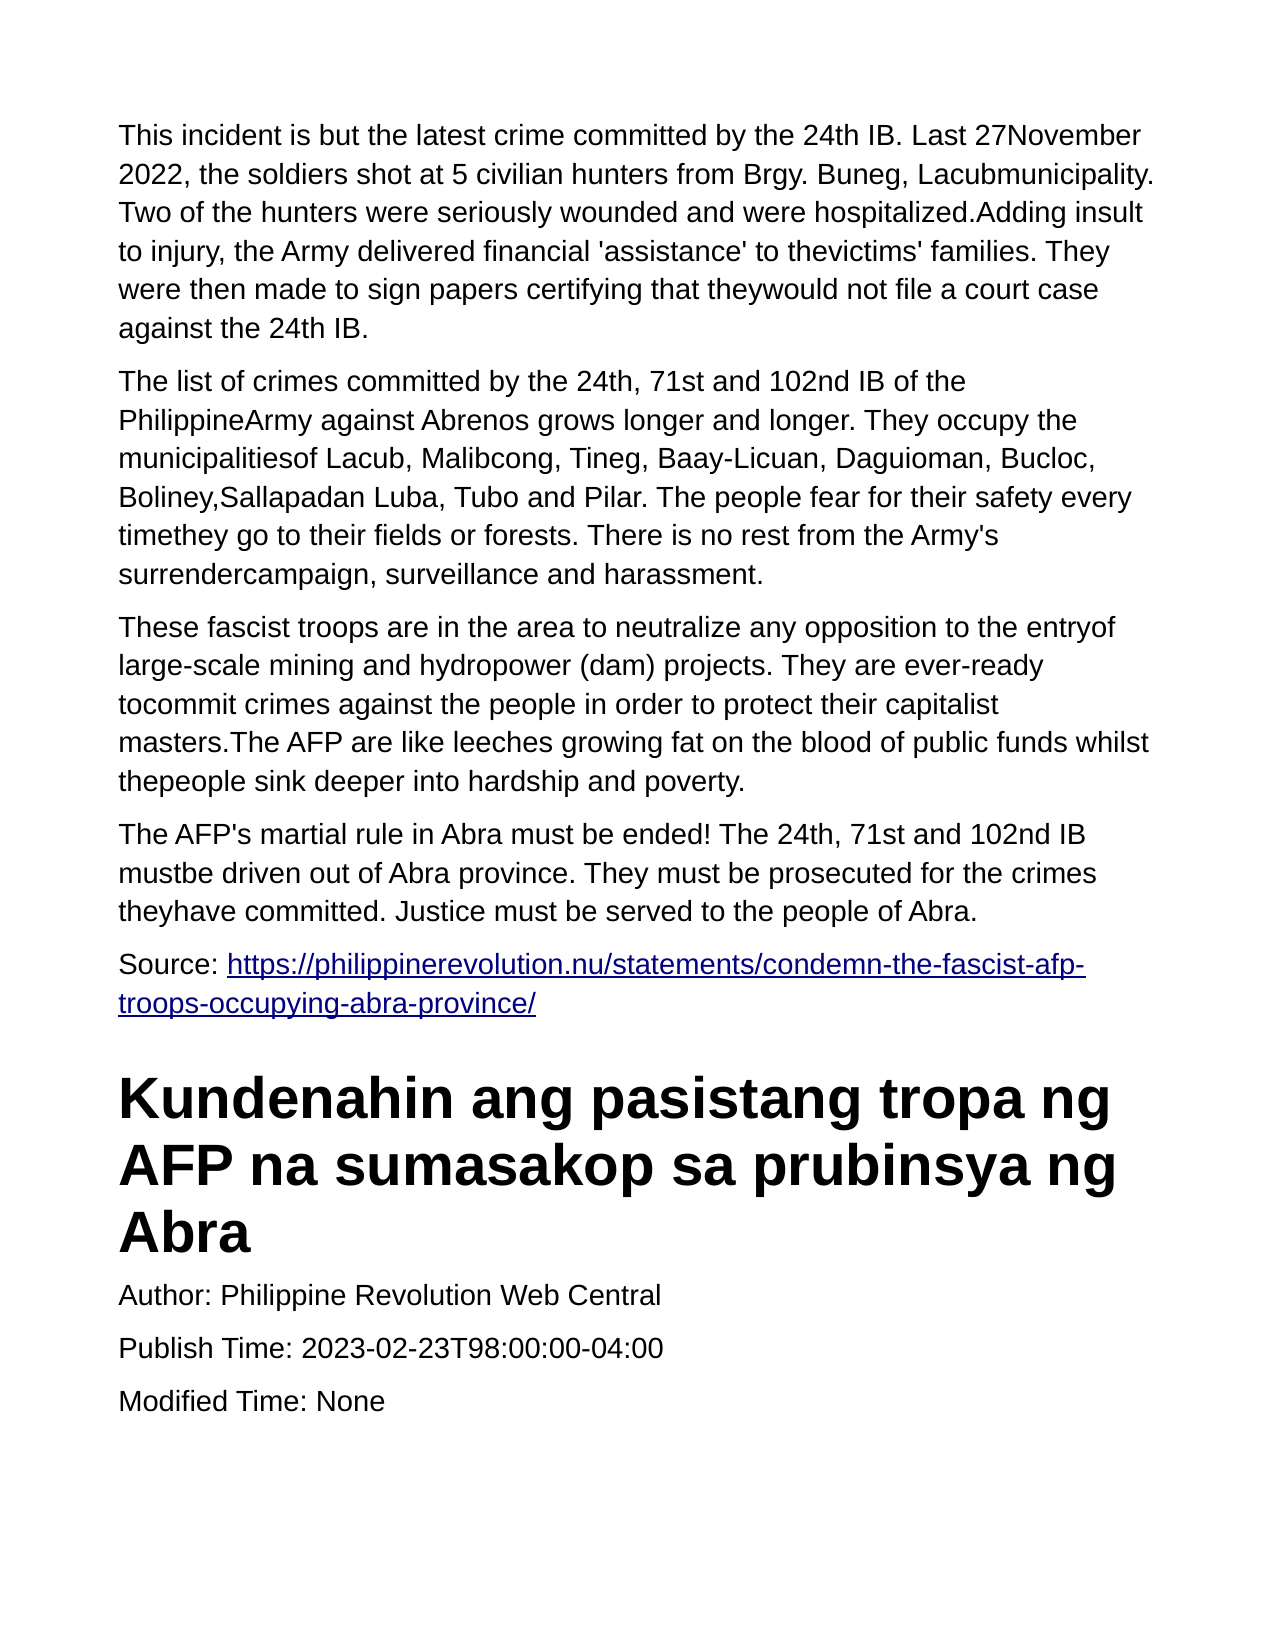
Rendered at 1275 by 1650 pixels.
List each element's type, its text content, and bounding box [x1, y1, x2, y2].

text Modified Time: None [118, 1384, 1157, 1417]
text These fascist troops are in the area to neutralize any opposition to the entryof large-scale mining and hydropower (dam) projects. They are ever-ready tocommit crimes against the people in order to protect their capitalist masters.The AFP are like leeches growing fat on the blood of public funds whilst thepeople sink deeper into hardship and poverty. [118, 610, 1157, 797]
subtitle Kundenahin ang pasistang tropa ng AFP na sumasakop sa prubinsya ng Abra [118, 1064, 1157, 1265]
text Source: https://philippinerevolution.nu/statements/condemn-the-fascist-afp-troops-occupying-abra-province/ [118, 947, 1157, 1019]
text Publish Time: 2023-02-23T98:00:00-04:00 [118, 1331, 1157, 1364]
text The AFP's martial rule in Abra must be ended! The 24th, 71st and 102nd IB mustbe driven out of Abra province. They must be prosecuted for the crimes theyhave committed. Justice must be served to the people of Abra. [118, 817, 1157, 928]
text This incident is but the latest crime committed by the 24th IB. Last 27November 2022, the soldiers shot at 5 civilian hunters from Brgy. Buneg, Lacubmunicipality. Two of the hunters were seriously wounded and were hospitalized.Adding insult to injury, the Army delivered financial 'assistance' to thevictims' families. They were then made to sign papers certifying that theywould not file a court case against the 24th IB. [118, 118, 1157, 344]
text Author: Philippine Revolution Web Central [118, 1278, 1157, 1311]
text The list of crimes committed by the 24th, 71st and 102nd IB of the PhilippineArmy against Abrenos grows longer and longer. They occupy the municipalitiesof Lacub, Malibcong, Tineg, Baay-Licuan, Daguioman, Bucloc, Boliney,Sallapadan Luba, Tubo and Pilar. The people fear for their safety every timethey go to their fields or forests. There is no rest from the Army's surrendercampaign, surveillance and harassment. [118, 364, 1157, 590]
